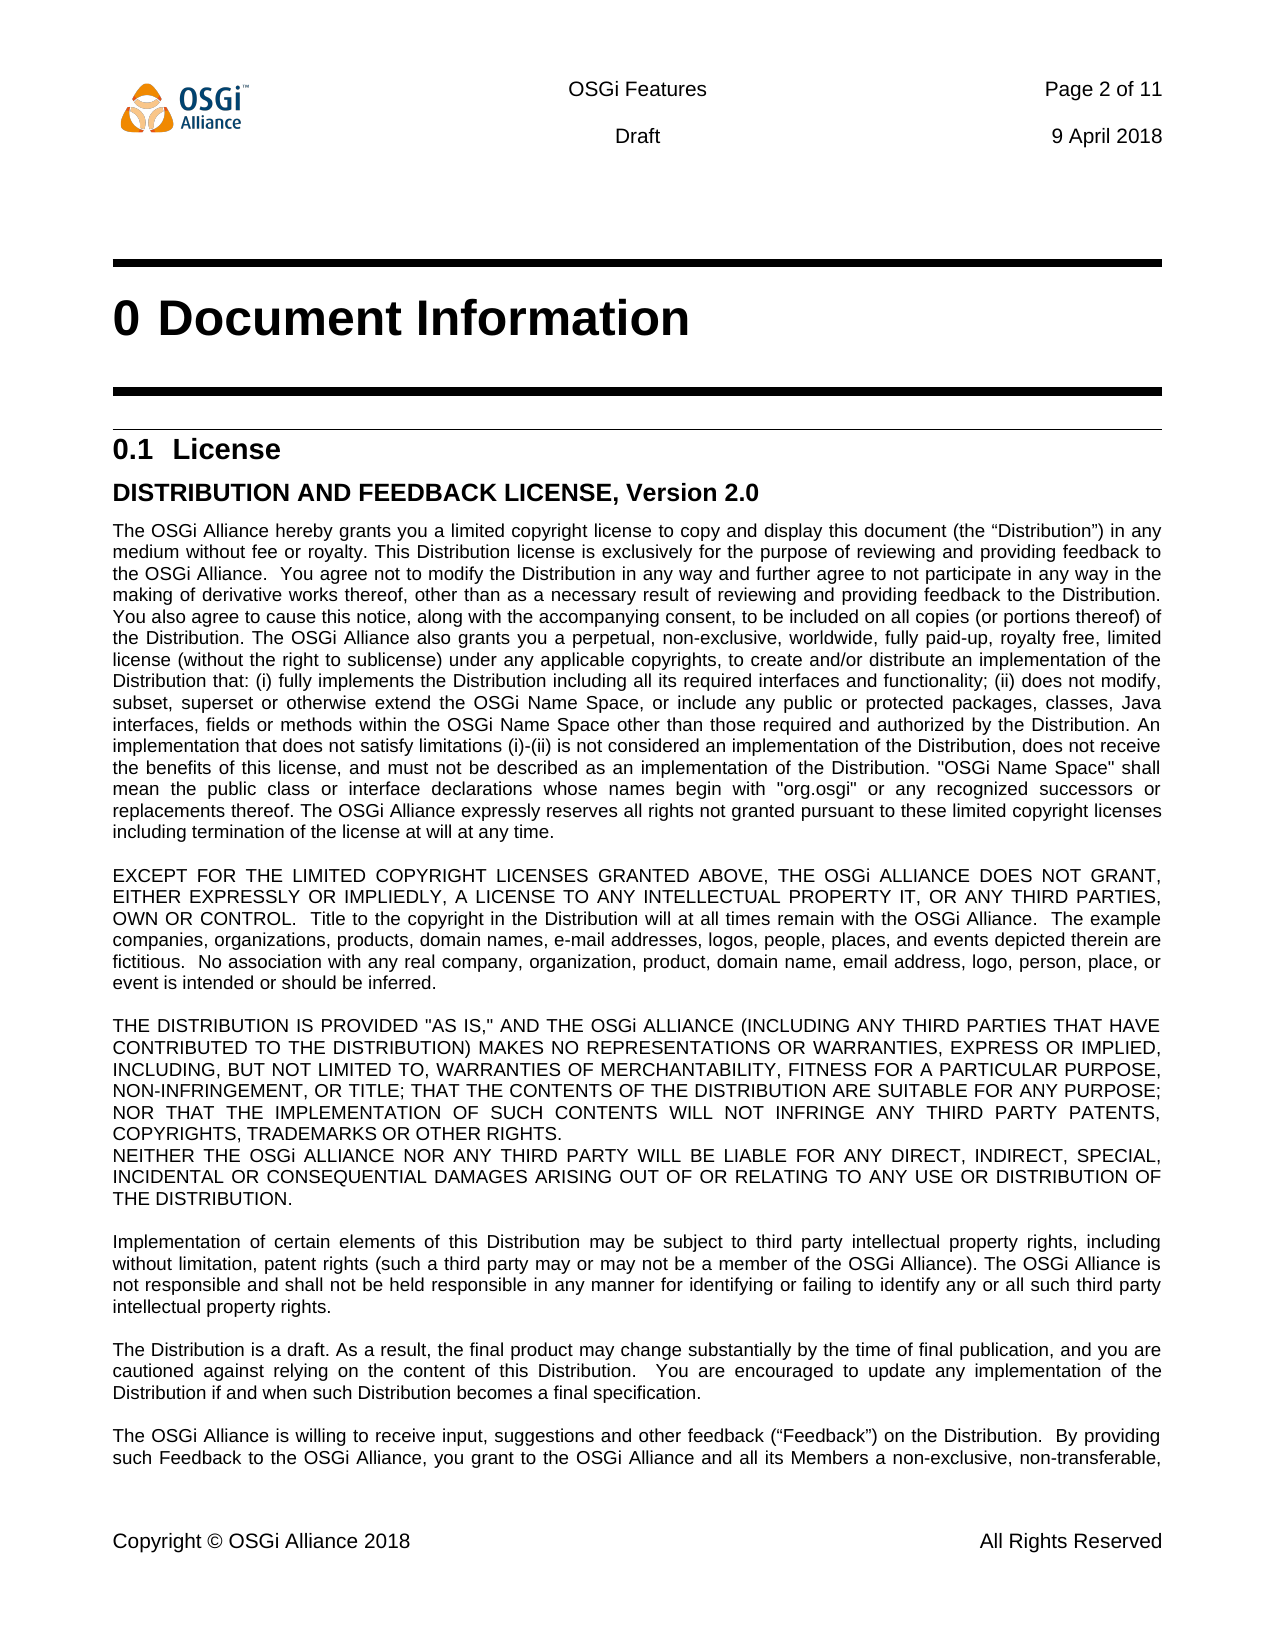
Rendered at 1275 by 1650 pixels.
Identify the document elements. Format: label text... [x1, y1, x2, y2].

text EXCEPT FOR THE LIMITED COPYRIGHT LICENSES GRANTED ABOVE, THE OSGi ALLIANCE DOES NOT GRANT, EITHER EXPRESSLY OR IMPLIEDLY, A LICENSE TO ANY INTELLECTUAL PROPERTY IT, OR ANY THIRD PARTIES, OWN OR CONTROL. Title to the copyright in the Distribution will at all times remain with the OSGi Alliance. The example companies, organizations, products, domain names, e-mail addresses, logos, people, places, and events depicted therein are fictitious. No association with any real company, organization, product, domain name, email address, logo, person, place, or event is intended or should be inferred. [112, 864, 1162, 994]
text DISTRIBUTION AND FEEDBACK LICENSE, Version 2.0 [112, 478, 1162, 507]
text THE DISTRIBUTION IS PROVIDED "AS IS," AND THE OSGi ALLIANCE (INCLUDING ANY THIRD PARTIES THAT HAVE CONTRIBUTED TO THE DISTRIBUTION) MAKES NO REPRESENTATIONS OR WARRANTIES, EXPRESS OR IMPLIED, INCLUDING, BUT NOT LIMITED TO, WARRANTIES OF MERCHANTABILITY, FITNESS FOR A PARTICULAR PURPOSE, NON-INFRINGEMENT, OR TITLE; THAT THE CONTENTS OF THE DISTRIBUTION ARE SUITABLE FOR ANY PURPOSE; NOR THAT THE IMPLEMENTATION OF SUCH CONTENTS WILL NOT INFRINGE ANY THIRD PARTY PATENTS, COPYRIGHTS, TRADEMARKS OR OTHER RIGHTS. [112, 1015, 1162, 1145]
text NEITHER THE OSGi ALLIANCE NOR ANY THIRD PARTY WILL BE LIABLE FOR ANY DIRECT, INDIRECT, SPECIAL, INCIDENTAL OR CONSEQUENTIAL DAMAGES ARISING OUT OF OR RELATING TO ANY USE OR DISTRIBUTION OF THE DISTRIBUTION. [112, 1145, 1162, 1209]
picture [113, 76, 257, 140]
text The Distribution is a draft. As a result, the final product may change substantially by the time of final publication, and you are cautioned against relying on the content of this Distribution. You are encouraged to update any implementation of the Distribution if and when such Distribution becomes a final specification. [112, 1339, 1162, 1403]
subtitle License [112, 430, 1162, 466]
subtitle Document Information [112, 260, 1162, 396]
text Implementation of certain elements of this Distribution may be subject to third party intellectual property rights, including without limitation, patent rights (such a third party may or may not be a member of the OSGi Alliance). The OSGi Alliance is not responsible and shall not be held responsible in any manner for identifying or failing to identify any or all such third party intellectual property rights. [112, 1231, 1162, 1317]
text The OSGi Alliance is willing to receive input, suggestions and other feedback (“Feedback”) on the Distribution. By providing such Feedback to the OSGi Alliance, you grant to the OSGi Alliance and all its Members a non-exclusive, non-transferable, [112, 1425, 1162, 1468]
text The OSGi Alliance hereby grants you a limited copyright license to copy and display this document (the “Distribution”) in any medium without fee or royalty. This Distribution license is exclusively for the purpose of reviewing and providing feedback to the OSGi Alliance. You agree not to modify the Distribution in any way and further agree to not participate in any way in the making of derivative works thereof, other than as a necessary result of reviewing and providing feedback to the Distribution. You also agree to cause this notice, along with the accompanying consent, to be included on all copies (or portions thereof) of the Distribution. The OSGi Alliance also grants you a perpetual, non-exclusive, worldwide, fully paid-up, royalty free, limited license (without the right to sublicense) under any applicable copyrights, to create and/or distribute an implementation of the Distribution that: (i) fully implements the Distribution including all its required interfaces and functionality; (ii) does not modify, subset, superset or otherwise extend the OSGi Name Space, or include any public or protected packages, classes, Java interfaces, fields or methods within the OSGi Name Space other than those required and authorized by the Distribution. An implementation that does not satisfy limitations (i)-(ii) is not considered an implementation of the Distribution, does not receive the benefits of this license, and must not be described as an implementation of the Distribution. "OSGi Name Space" shall mean the public class or interface declarations whose names begin with "org.osgi" or any recognized successors or replacements thereof. The OSGi Alliance expressly reserves all rights not granted pursuant to these limited copyright licenses including termination of the license at will at any time. [112, 519, 1162, 843]
